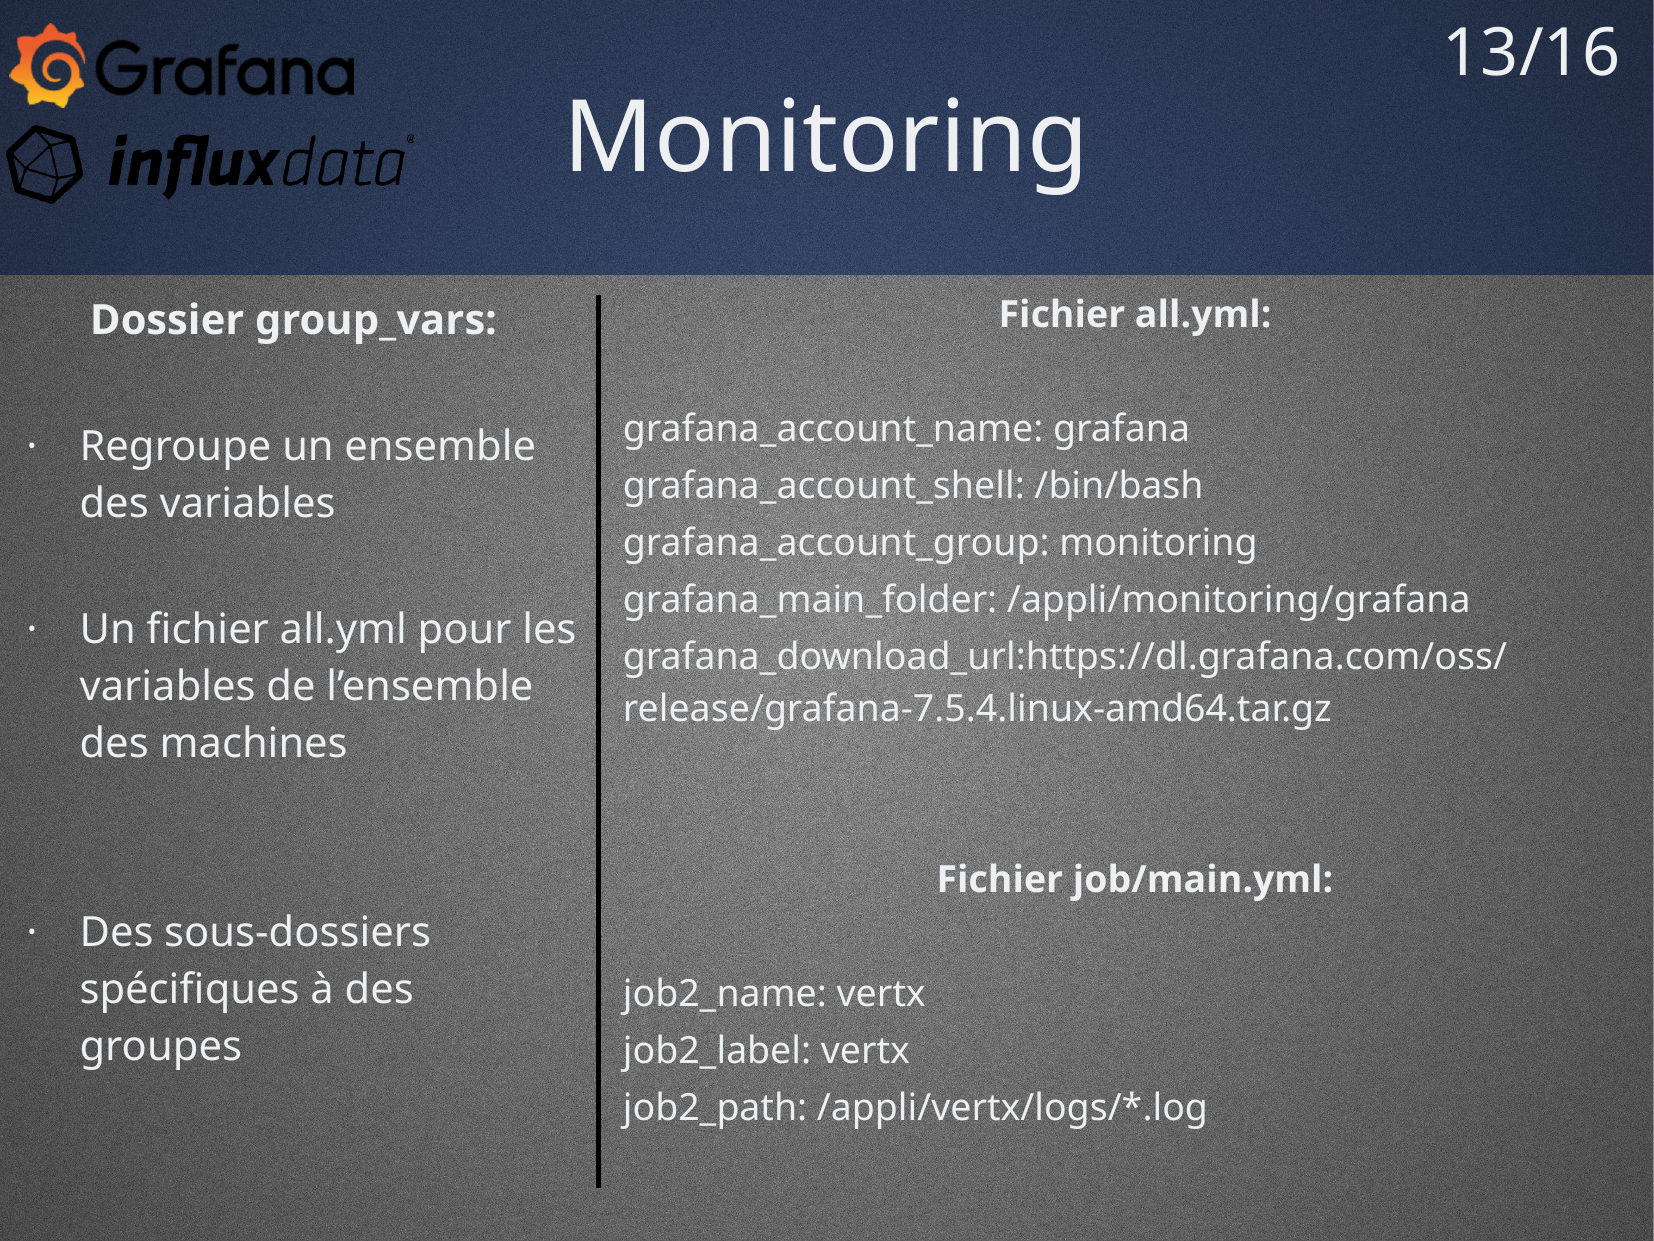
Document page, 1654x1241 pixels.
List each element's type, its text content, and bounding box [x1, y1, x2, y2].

list 13/16 [1371, 4, 1652, 83]
picture [0, 0, 1654, 1241]
list Dossier group_vars: Regroupe un ensemble des variables Un fichier all.yml pour les variables de l’ensemble des machines Des sous-dossiers spécifiques à des groupes [8, 289, 579, 1211]
list Fichier all.yml: grafana_account_name: grafana grafana_account_shell: /bin/bash grafana_account_group: monitoring grafana_main_folder: /appli/monitoring/grafana grafana_download_url:https://dl.grafana.com/oss/release/grafana-7.5.4.linux-amd64.tar.gz Fichier job/main.yml: job2_name: vertx job2_label: vertx job2_path: /appli/vertx/logs/*.log [622, 287, 1648, 1069]
title Monitoring [88, 29, 1565, 237]
